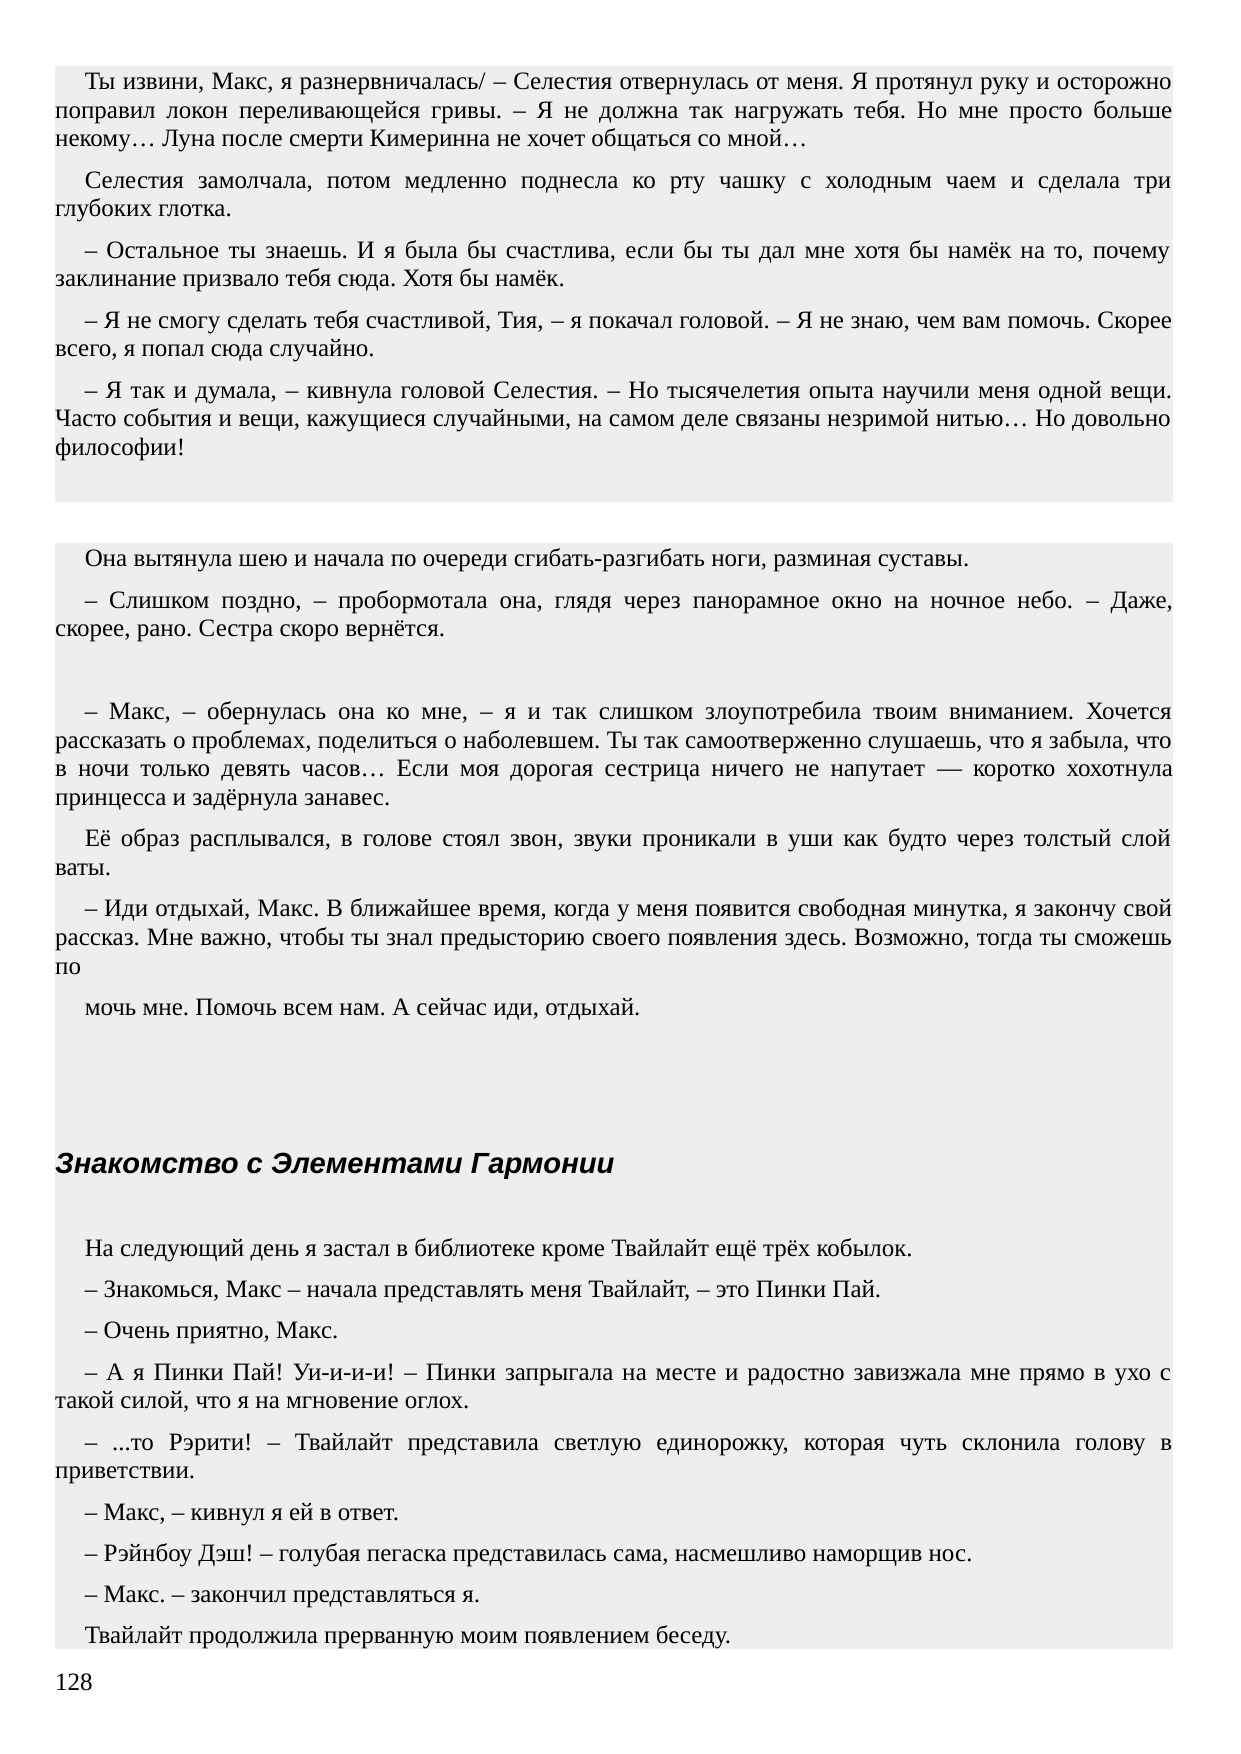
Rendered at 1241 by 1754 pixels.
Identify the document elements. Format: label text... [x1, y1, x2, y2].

text – Макс. – закончил представляться я. [55, 1579, 1173, 1608]
text – Я не смогу сделать тебя счастливой, Тия, – я покачал головой. – Я не знаю, чем вам помочь. Скорее всего, я попал сюда случайно. [55, 305, 1173, 362]
text Твайлайт продолжила прерванную моим появлением беседу. [55, 1621, 1173, 1649]
text – ...то Рэрити! – Твайлайт представила светлую единорожку, которая чуть склонила голову в приветствии. [55, 1427, 1173, 1484]
text – Я так и думала, – кивнула головой Селестия. – Но тысячелетия опыта научили меня одной вещи. Часто события и вещи, кажущиеся случайными, на самом деле связаны незримой нитью… Но довольно философии! [55, 375, 1173, 461]
text Она вытянула шею и начала по очереди сгибать-разгибать ноги, разминая суставы. [55, 543, 1173, 572]
text – Макс, – кивнул я ей в ответ. [55, 1497, 1173, 1526]
text – А я Пинки Пай! Уи-и-и-и! – Пинки запрыгала на месте и радостно завизжала мне прямо в ухо с такой силой, что я на мгновение оглох. [55, 1357, 1173, 1414]
text – Очень приятно, Макс. [55, 1316, 1173, 1344]
text – Рэйнбоу Дэш! – голубая пегаска представилась сама, насмешливо наморщив нос. [55, 1538, 1173, 1567]
text мочь мне. Помочь всем нам. А сейчас иди, отдыхай. [55, 992, 1173, 1021]
text Её образ расплывался, в голове стоял звон, звуки проникали в уши как будто через толстый слой ваты. [55, 823, 1173, 881]
text На следующий день я застал в библиотеке кроме Твайлайт ещё трёх кобылок. [55, 1233, 1173, 1262]
text – Остальное ты знаешь. И я была бы счастлива, если бы ты дал мне хотя бы намёк на то, почему заклинание призвало тебя сюда. Хотя бы намёк. [55, 235, 1173, 292]
text – Иди отдыхай, Макс. В ближайшее время, когда у меня появится свободная минутка, я закончу свой рассказ. Мне важно, чтобы ты знал предысторию своего появления здесь. Возможно, тогда ты сможешь по [55, 893, 1173, 980]
text – Макс, – обернулась она ко мне, – я и так слишком злоупотребила твоим вниманием. Хочется рассказать о проблемах, поделиться о наболевшем. Ты так самоотверженно слушаешь, что я забыла, что в ночи только девять часов… Если моя дорогая сестрица ничего не напутает — коротко хохотнула принцесса и задёрнула занавес. [55, 696, 1173, 811]
text Селестия замолчала, потом медленно поднесла ко рту чашку с холодным чаем и сделала три глубоких глотка. [55, 165, 1173, 222]
text Ты извини, Макс, я разнервничалась/ – Селестия отвернулась от меня. Я протянул руку и осторожно поправил локон переливающейся гривы. – Я не должна так нагружать тебя. Но мне просто больше некому… Луна после смерти Кимеринна не хочет общаться со мной… [55, 66, 1173, 152]
text – Знакомься, Макс – начала представлять меня Твайлайт, – это Пинки Пай. [55, 1274, 1173, 1303]
text – Слишком поздно, – пробормотала она, глядя через панорамное окно на ночное небо. – Даже, скорее, рано. Сестра скоро вернётся. [55, 585, 1173, 642]
subtitle Знакомство с Элементами Гармонии [55, 1146, 1173, 1179]
